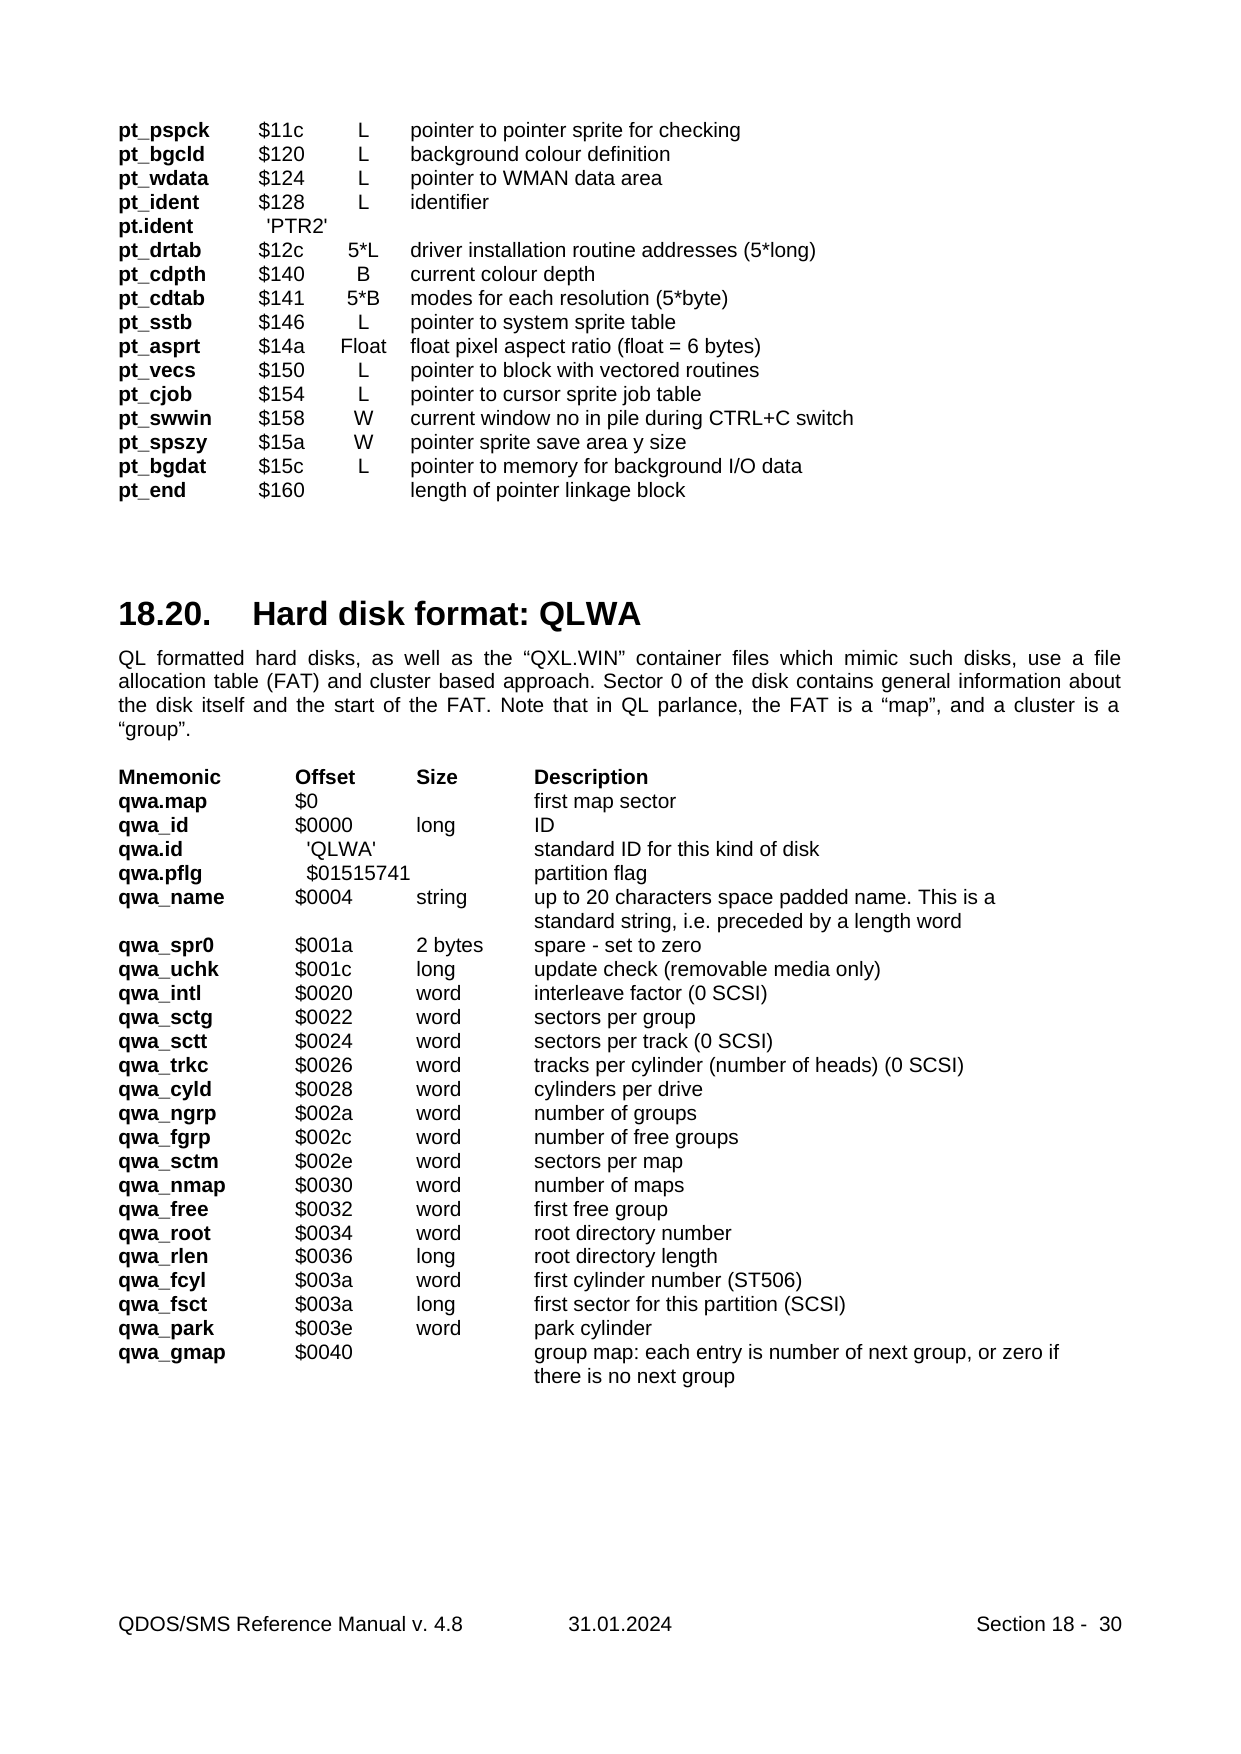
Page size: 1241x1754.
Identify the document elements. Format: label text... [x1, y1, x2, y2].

table_cell [391, 286, 410, 310]
table_cell $12c [258, 238, 336, 262]
table_cell ID [534, 813, 1063, 837]
table_cell word [416, 1029, 534, 1053]
table_cell pt_drtab [118, 238, 258, 262]
table_cell qwa_free [118, 1196, 295, 1220]
table_cell word [416, 1149, 534, 1172]
table_cell sectors per map [534, 1149, 1063, 1172]
table_cell word [416, 1173, 534, 1196]
table_cell qwa_rlen [118, 1244, 295, 1268]
table_cell qwa_fsct [118, 1292, 295, 1316]
table_cell $128 [258, 190, 336, 214]
table_cell word [416, 981, 534, 1005]
table_cell qwa_fcyl [118, 1268, 295, 1292]
table_cell pointer to WMAN data area [410, 166, 1122, 190]
table_cell $0030 [295, 1173, 416, 1196]
table_cell qwa_uchk [118, 957, 295, 981]
table_cell standard ID for this kind of disk [534, 837, 1063, 861]
table_cell pt_cdtab [118, 286, 258, 310]
table_cell $0034 [295, 1220, 416, 1244]
table_cell L [336, 382, 391, 406]
table_cell qwa_intl [118, 981, 295, 1005]
table_cell [391, 358, 410, 382]
table_cell L [336, 166, 391, 190]
table_cell qwa_name [118, 885, 295, 933]
table_cell $01515741 [295, 861, 416, 885]
table_cell tracks per cylinder (number of heads) (0 SCSI) [534, 1053, 1063, 1077]
table_cell pt_wdata [118, 166, 258, 190]
table_cell W [336, 406, 391, 429]
table_cell $150 [258, 358, 336, 382]
table_cell [391, 190, 410, 214]
table_cell $002e [295, 1149, 416, 1172]
table_cell qwa_park [118, 1316, 295, 1340]
table_cell $11c [258, 118, 336, 142]
table_cell 'QLWA' [295, 837, 416, 861]
table_header Description [534, 765, 1063, 789]
table_cell qwa.id [118, 837, 295, 861]
table_cell identifier [410, 190, 1122, 214]
table_cell $0040 [295, 1340, 416, 1388]
table_cell word [416, 1053, 534, 1077]
table_cell qwa_nmap [118, 1173, 295, 1196]
table_cell pt_swwin [118, 406, 258, 429]
table_header Mnemonic [118, 765, 295, 789]
table_cell [391, 430, 410, 453]
table_cell $0022 [295, 1005, 416, 1029]
table_cell L [336, 310, 391, 334]
table_cell $0020 [295, 981, 416, 1005]
table_cell $003e [295, 1316, 416, 1340]
table_cell L [336, 358, 391, 382]
table_cell [391, 262, 410, 286]
table_cell sectors per track (0 SCSI) [534, 1029, 1063, 1053]
table_cell number of maps [534, 1173, 1063, 1196]
table_cell pt_bgcld [118, 142, 258, 166]
table_cell [391, 214, 410, 238]
table_cell $14a [258, 334, 336, 358]
table_header Size [416, 765, 534, 789]
table_cell pt_sstb [118, 310, 258, 334]
table_cell qwa_gmap [118, 1340, 295, 1388]
table_cell qwa_root [118, 1220, 295, 1244]
table_cell spare - set to zero [534, 933, 1063, 957]
table_cell float pixel aspect ratio (float = 6 bytes) [410, 334, 1122, 358]
table_cell qwa_cyld [118, 1077, 295, 1101]
table_cell string [416, 885, 534, 933]
table_cell word [416, 1125, 534, 1148]
table_cell word [416, 1077, 534, 1101]
table_cell first map sector [534, 789, 1063, 813]
table_cell $124 [258, 166, 336, 190]
table_cell [391, 454, 410, 477]
table_cell long [416, 813, 534, 837]
table_cell L [336, 454, 391, 477]
table_cell $141 [258, 286, 336, 310]
table_cell $0036 [295, 1244, 416, 1268]
table_cell $160 [258, 478, 336, 501]
table_cell L [336, 190, 391, 214]
table_cell Float [336, 334, 391, 358]
table_cell group map: each entry is number of next group, or zero if there is no next group [534, 1340, 1063, 1388]
table_cell qwa_sctt [118, 1029, 295, 1053]
table_cell pointer to pointer sprite for checking [410, 118, 1122, 142]
table_cell 'PTR2' [258, 214, 336, 238]
table_cell qwa_spr0 [118, 933, 295, 957]
table_cell [416, 837, 534, 885]
table_cell sectors per group [534, 1005, 1063, 1029]
table_cell $146 [258, 310, 336, 334]
table_cell pointer to memory for background I/O data [410, 454, 1122, 477]
table_cell $001c [295, 957, 416, 981]
table_cell $140 [258, 262, 336, 286]
table_cell [410, 214, 1122, 238]
table_cell pt_bgdat [118, 454, 258, 477]
table_cell [416, 789, 534, 813]
table_cell modes for each resolution (5*byte) [410, 286, 1122, 310]
table_cell number of groups [534, 1101, 1063, 1124]
table_cell $0024 [295, 1029, 416, 1053]
table_cell 5*B [336, 286, 391, 310]
table_cell 2 bytes [416, 933, 534, 957]
table_cell first free group [534, 1196, 1063, 1220]
table_cell qwa.pflg [118, 861, 295, 885]
table_cell pt_ident [118, 190, 258, 214]
table_cell qwa_id [118, 813, 295, 837]
table_cell qwa.map [118, 789, 295, 813]
table_cell root directory number [534, 1220, 1063, 1244]
table_cell [391, 382, 410, 406]
table_cell pt_asprt [118, 334, 258, 358]
table_cell [391, 310, 410, 334]
table_cell qwa_fgrp [118, 1125, 295, 1148]
table_cell 5*L [336, 238, 391, 262]
table_cell cylinders per drive [534, 1077, 1063, 1101]
text QL formatted hard disks, as well as the “QXL.WIN” container files which mimic such disks, use a file allocation table (FAT) and cluster based approach. Sector 0 of the disk contains general information about the disk itself and the start of the FAT. Note that in QL parlance, the FAT is a “map”, and a cluster is a “group”. [118, 645, 1122, 741]
table_cell $0026 [295, 1053, 416, 1077]
table_cell length of pointer linkage block [410, 478, 1122, 501]
table_cell up to 20 characters space padded name. This is a standard string, i.e. preceded by a length word [534, 885, 1063, 933]
table_cell pt.ident [118, 214, 258, 238]
table_cell pointer sprite save area y size [410, 430, 1122, 453]
table_cell $001a [295, 933, 416, 957]
table_cell word [416, 1316, 534, 1340]
table_cell B [336, 262, 391, 286]
table_cell first cylinder number (ST506) [534, 1268, 1063, 1292]
table_cell W [336, 430, 391, 453]
table_cell $0032 [295, 1196, 416, 1220]
table_cell $002c [295, 1125, 416, 1148]
table_cell [391, 406, 410, 429]
table_cell $154 [258, 382, 336, 406]
table_cell long [416, 1244, 534, 1268]
table_cell park cylinder [534, 1316, 1063, 1340]
table_cell $0004 [295, 885, 416, 933]
table_cell update check (removable media only) [534, 957, 1063, 981]
table_cell $003a [295, 1292, 416, 1316]
table_cell L [336, 118, 391, 142]
table_cell $003a [295, 1268, 416, 1292]
table_cell partition flag [534, 861, 1063, 885]
table_cell [391, 166, 410, 190]
table_cell $120 [258, 142, 336, 166]
table_cell $0000 [295, 813, 416, 837]
table_cell root directory length [534, 1244, 1063, 1268]
table_cell driver installation routine addresses (5*long) [410, 238, 1122, 262]
table_cell interleave factor (0 SCSI) [534, 981, 1063, 1005]
table_cell $15a [258, 430, 336, 453]
table_cell qwa_sctm [118, 1149, 295, 1172]
table_cell $002a [295, 1101, 416, 1124]
table_header Offset [295, 765, 416, 789]
table_cell [336, 214, 391, 238]
table_cell [336, 478, 391, 501]
subtitle Hard disk format: QLWA [118, 594, 1122, 633]
table_cell long [416, 957, 534, 981]
table_cell pointer to system sprite table [410, 310, 1122, 334]
table_cell word [416, 1101, 534, 1124]
table_cell qwa_sctg [118, 1005, 295, 1029]
table_cell word [416, 1268, 534, 1292]
table_cell qwa_ngrp [118, 1101, 295, 1124]
table_cell [391, 238, 410, 262]
table_cell pt_cjob [118, 382, 258, 406]
table_cell number of free groups [534, 1125, 1063, 1148]
table_cell current window no in pile during CTRL+C switch [410, 406, 1122, 429]
table_cell [391, 142, 410, 166]
table_cell background colour definition [410, 142, 1122, 166]
table_cell $0028 [295, 1077, 416, 1101]
table_cell L [336, 142, 391, 166]
table_cell [416, 1340, 534, 1388]
table_cell pt_spszy [118, 430, 258, 453]
table_cell pt_vecs [118, 358, 258, 382]
table_cell current colour depth [410, 262, 1122, 286]
table_cell pt_cdpth [118, 262, 258, 286]
table_cell long [416, 1292, 534, 1316]
table_cell word [416, 1196, 534, 1220]
table_cell pt_pspck [118, 118, 258, 142]
table_cell word [416, 1005, 534, 1029]
table_cell first sector for this partition (SCSI) [534, 1292, 1063, 1316]
table_cell [391, 478, 410, 501]
table_cell $15c [258, 454, 336, 477]
table_cell word [416, 1220, 534, 1244]
table_cell pointer to block with vectored routines [410, 358, 1122, 382]
table_cell $158 [258, 406, 336, 429]
table_cell pt_end [118, 478, 258, 501]
table_cell [391, 334, 410, 358]
table_cell [391, 118, 410, 142]
table_cell $0 [295, 789, 416, 813]
table_cell qwa_trkc [118, 1053, 295, 1077]
table_cell pointer to cursor sprite job table [410, 382, 1122, 406]
